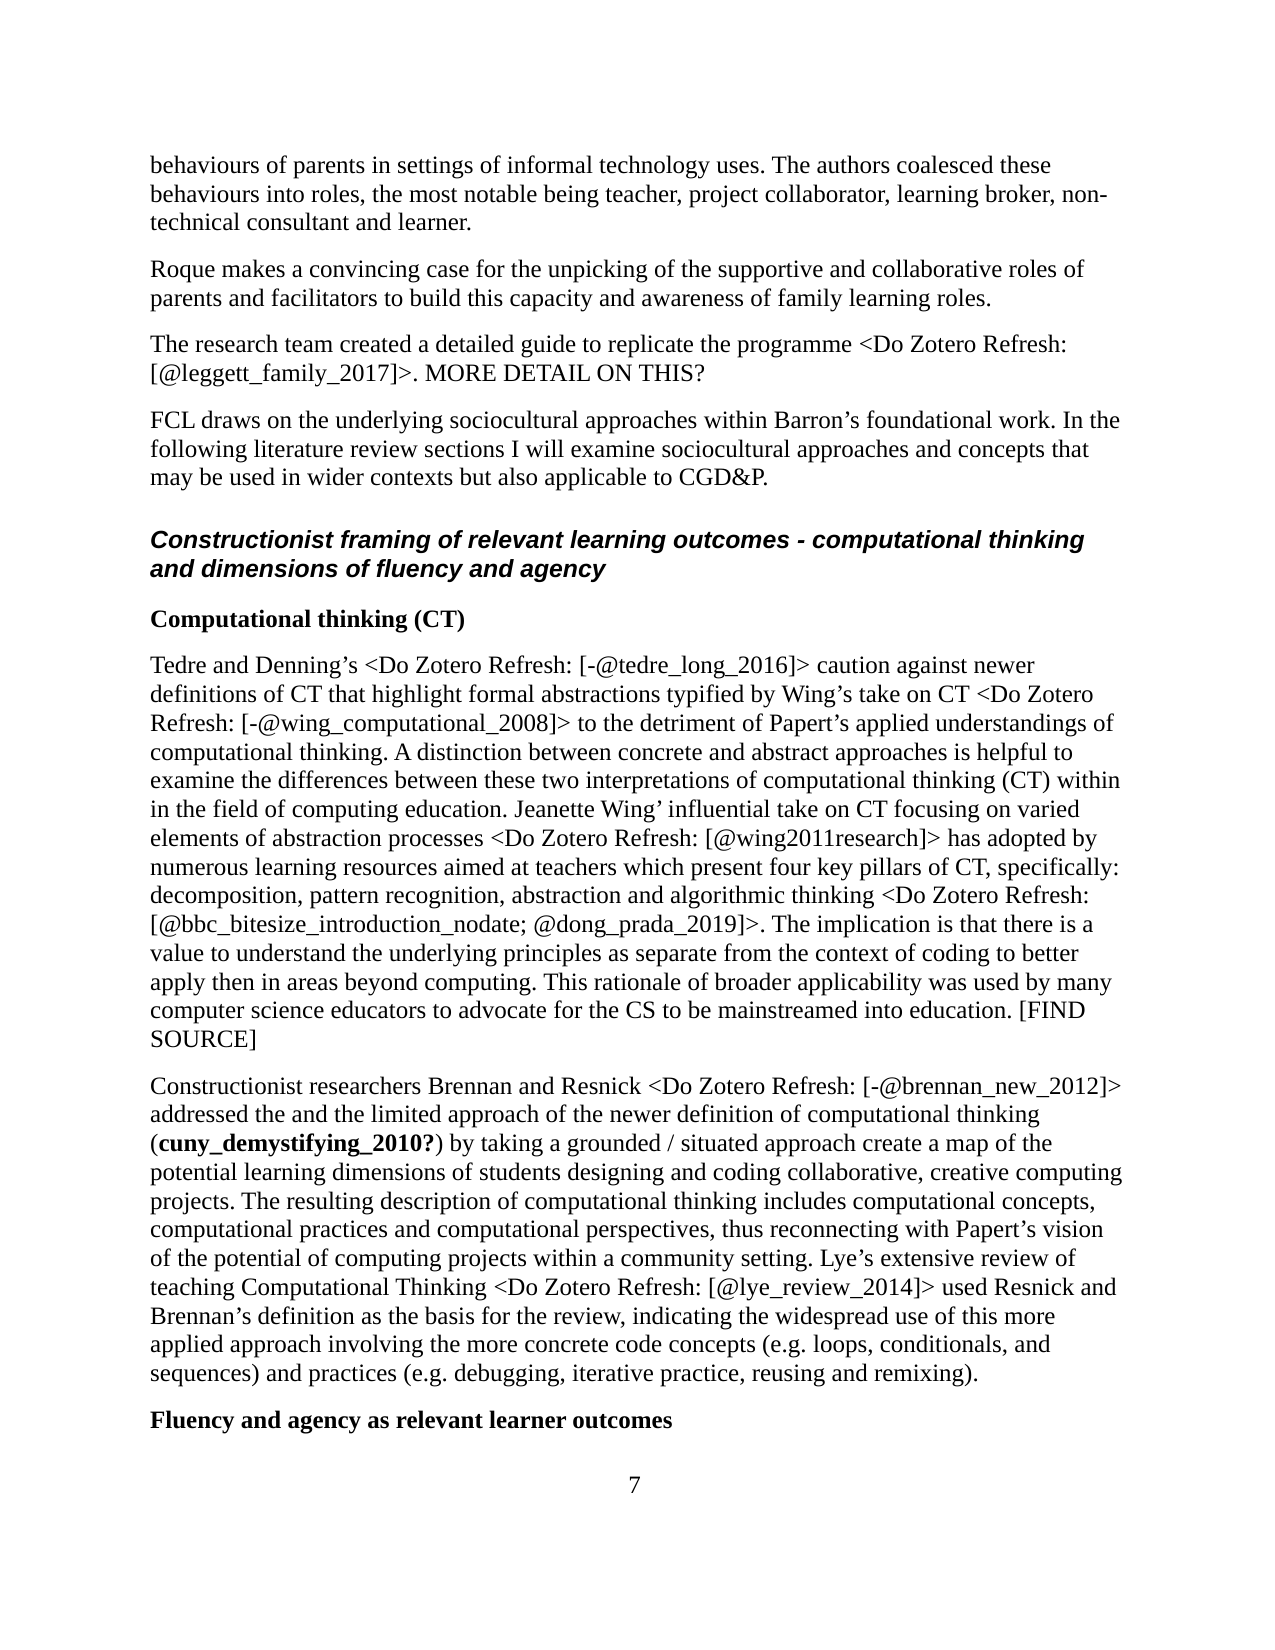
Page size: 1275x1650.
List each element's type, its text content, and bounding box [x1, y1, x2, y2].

text behaviours of parents in settings of informal technology uses. The authors coalesced these behaviours into roles, the most notable being teacher, project collaborator, learning broker, non-technical consultant and learner. [150, 150, 1125, 236]
text FCL draws on the underlying sociocultural approaches within Barron’s foundational work. In the following literature review sections I will examine sociocultural approaches and concepts that may be used in wider contexts but also applicable to CGD&P. [150, 405, 1125, 491]
text The research team created a detailed guide to replicate the programme <Do Zotero Refresh: [@leggett_family_2017]>. MORE DETAIL ON THIS? [150, 329, 1125, 387]
text Constructionist researchers Brennan and Resnick <Do Zotero Refresh: [-@brennan_new_2012]> addressed the and the limited approach of the newer definition of computational thinking (cuny_demystifying_2010?) by taking a grounded / situated approach create a map of the potential learning dimensions of students designing and coding collaborative, creative computing projects. The resulting description of computational thinking includes computational concepts, computational practices and computational perspectives, thus reconnecting with Papert’s vision of the potential of computing projects within a community setting. Lye’s extensive review of teaching Computational Thinking <Do Zotero Refresh: [@lye_review_2014]> used Resnick and Brennan’s definition as the basis for the review, indicating the widespread use of this more applied approach involving the more concrete code concepts (e.g. loops, conditionals, and sequences) and practices (e.g. debugging, iterative practice, reusing and remixing). [150, 1071, 1125, 1387]
text Tedre and Denning’s <Do Zotero Refresh: [-@tedre_long_2016]> caution against newer definitions of CT that highlight formal abstractions typified by Wing’s take on CT <Do Zotero Refresh: [-@wing_computational_2008]> to the detriment of Papert’s applied understandings of computational thinking. A distinction between concrete and abstract approaches is helpful to examine the differences between these two interpretations of computational thinking (CT) within in the field of computing education. Jeanette Wing’ influential take on CT focusing on varied elements of abstraction processes <Do Zotero Refresh: [@wing2011research]> has adopted by numerous learning resources aimed at teachers which present four key pillars of CT, specifically: decomposition, pattern recognition, abstraction and algorithmic thinking <Do Zotero Refresh: [@bbc_bitesize_introduction_nodate; @dong_prada_2019]>. The implication is that there is a value to understand the underlying principles as separate from the context of coding to better apply then in areas beyond computing. This rationale of broader applicability was used by many computer science educators to advocate for the CS to be mainstreamed into education. [FIND SOURCE] [150, 650, 1125, 1053]
subtitle Constructionist framing of relevant learning outcomes - computational thinking and dimensions of fluency and agency [150, 525, 1125, 582]
text Fluency and agency as relevant learner outcomes [150, 1405, 1125, 1434]
text Roque makes a convincing case for the unpicking of the supportive and collaborative roles of parents and facilitators to build this capacity and awareness of family learning roles. [150, 254, 1125, 312]
text Computational thinking (CT) [150, 604, 1125, 632]
